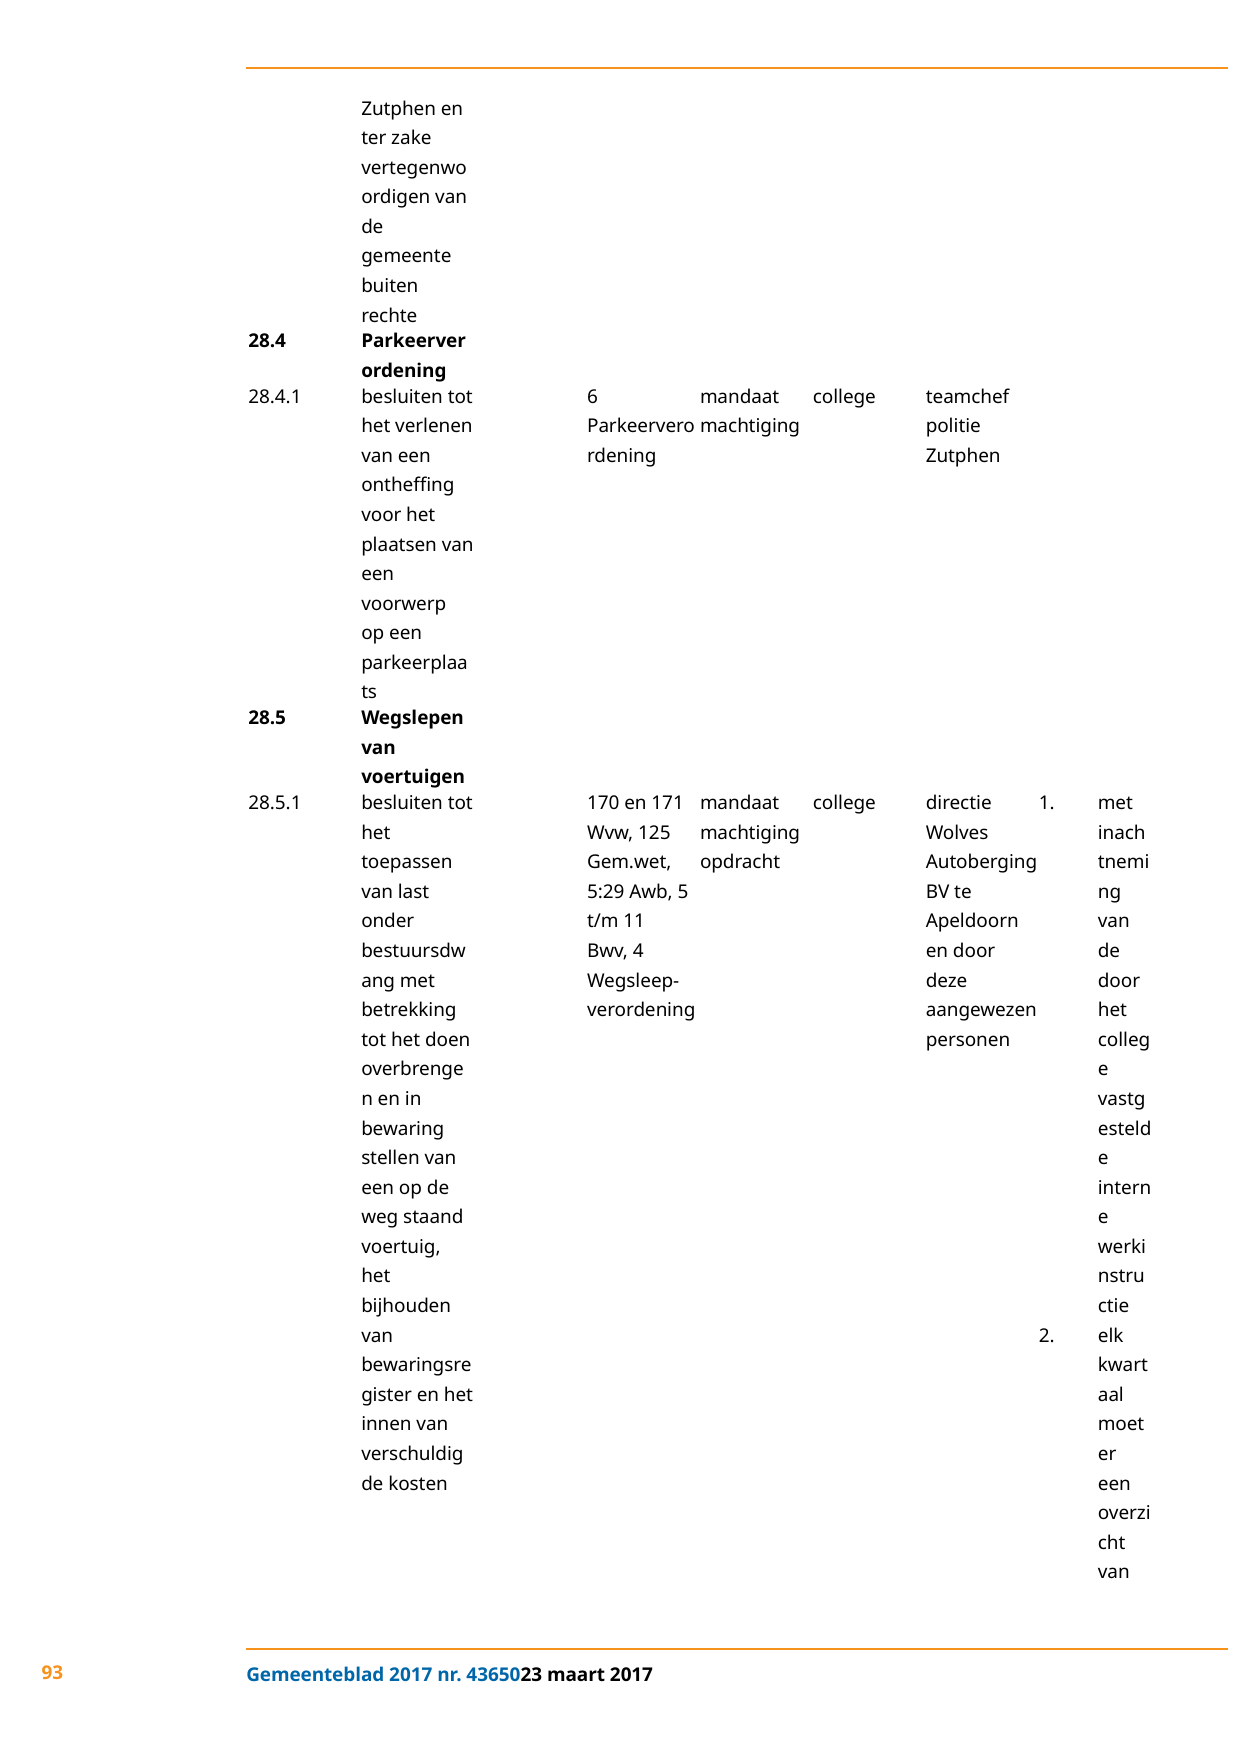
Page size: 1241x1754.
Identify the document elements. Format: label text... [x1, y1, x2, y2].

table_cell 6 Parkeerverordening [587, 383, 700, 704]
table_cell Wegslepen van voertuigen [361, 705, 474, 789]
table_cell [1039, 383, 1152, 704]
table_cell 28.4.1 [248, 383, 361, 704]
table_cell 28.5 [248, 705, 361, 789]
table_cell [1039, 95, 1152, 328]
table_cell Zutphen en ter zake vertegenwoordigen van de gemeente buiten rechte [361, 95, 474, 328]
table_cell Parkeerverordening [361, 328, 474, 383]
picture [41, 47, 231, 172]
table_cell [474, 383, 587, 704]
table_cell college [813, 789, 926, 1584]
table_cell [926, 95, 1038, 328]
table_cell 28.4 [248, 328, 361, 383]
table_cell [474, 789, 587, 1584]
table_cell besluiten tot het verlenen van een ontheffing voor het plaatsen van een voorwerp op een parkeerplaats [361, 383, 474, 704]
table_cell 28.5.1 [248, 789, 361, 1584]
table_cell besluiten tot het toepassen van last onder bestuursdwang met betrekking tot het doen overbrengen en in bewaring stellen van een op de weg staand voertuig, het bijhouden van bewaringsregister en het innen van verschuldigde kosten [361, 789, 474, 1584]
table_cell [248, 95, 361, 328]
table_cell teamchef politie Zutphen [926, 383, 1038, 704]
table_cell mandaat machtiging opdracht [700, 789, 813, 1584]
table_cell 170 en 171 Wvw, 125 Gem.wet, 5:29 Awb, 5 t/m 11 Bwv, 4 Wegsleep- verordening [587, 789, 700, 1584]
table_cell [700, 95, 813, 328]
table_cell met inachtneming van de door het college vastgestelde interne werkinstructie elk kwartaal moet er een overzicht van [1039, 789, 1152, 1584]
table_cell directie Wolves Autoberging BV te Apeldoorn en door deze aangewezen personen [926, 789, 1038, 1584]
table_cell [474, 95, 587, 328]
table_cell college [813, 383, 926, 704]
table_cell [813, 95, 926, 328]
table_cell mandaat machtiging [700, 383, 813, 704]
table_cell [587, 95, 700, 328]
